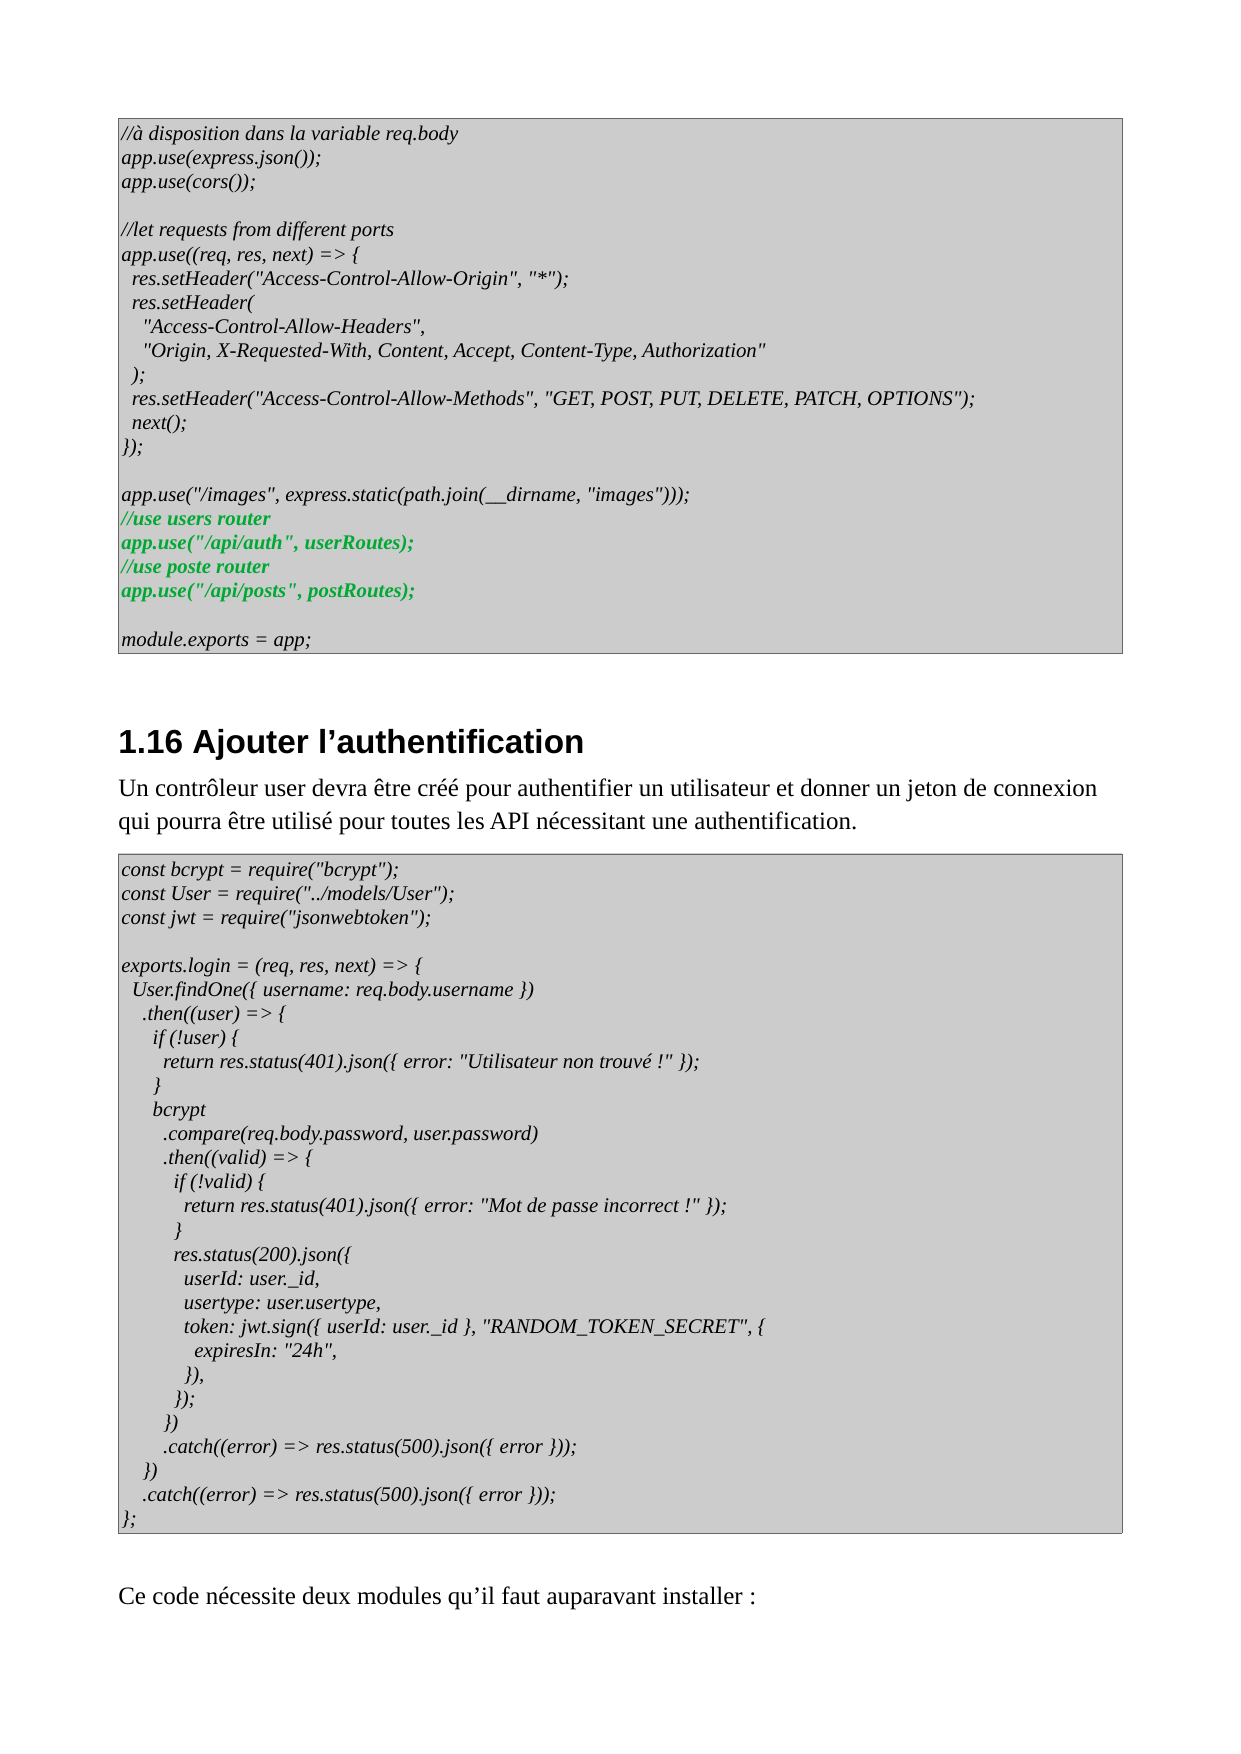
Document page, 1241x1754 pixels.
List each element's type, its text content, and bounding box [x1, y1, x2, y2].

text app.use("/images", express.static(path.join(__dirname, "images"))); [119, 479, 1122, 503]
text } [119, 1214, 1122, 1238]
text usertype: user.usertype, [119, 1287, 1122, 1311]
text res.status(200).json({ [119, 1238, 1122, 1263]
text const User = require("../models/User"); [119, 878, 1122, 902]
text }), [119, 1359, 1122, 1383]
text app.use(express.json()); [119, 142, 1122, 166]
text "Origin, X-Requested-With, Content, Accept, Content-Type, Authorization" [119, 335, 1122, 359]
text app.use("/api/auth", userRoutes); [119, 527, 1122, 551]
text }; [119, 1503, 1122, 1533]
text } [119, 1070, 1122, 1094]
text const jwt = require("jsonwebtoken"); [119, 902, 1122, 926]
text next(); [119, 407, 1122, 431]
text Ce code nécessite deux modules qu’il faut auparavant installer : [118, 1581, 1122, 1610]
text app.use("/api/posts", postRoutes); [119, 575, 1122, 599]
text app.use(cors()); [119, 166, 1122, 190]
text //use poste router [119, 551, 1122, 575]
text expiresIn: "24h", [119, 1335, 1122, 1359]
text exports.login = (req, res, next) => { [119, 950, 1122, 974]
text //à disposition dans la variable req.body [119, 119, 1122, 142]
text return res.status(401).json({ error: "Utilisateur non trouvé !" }); [119, 1046, 1122, 1070]
text return res.status(401).json({ error: "Mot de passe incorrect !" }); [119, 1190, 1122, 1214]
text res.setHeader("Access-Control-Allow-Methods", "GET, POST, PUT, DELETE, PATCH, OPTIONS"); [119, 383, 1122, 407]
text const bcrypt = require("bcrypt"); [119, 855, 1122, 878]
text res.setHeader( [119, 287, 1122, 311]
text .catch((error) => res.status(500).json({ error })); [119, 1479, 1122, 1503]
text bcrypt [119, 1094, 1122, 1118]
text module.exports = app; [119, 623, 1122, 653]
subtitle Ajouter l’authentification [118, 722, 1122, 760]
text .then((valid) => { [119, 1142, 1122, 1166]
text res.setHeader("Access-Control-Allow-Origin", "*"); [119, 262, 1122, 287]
text userId: user._id, [119, 1263, 1122, 1287]
text .catch((error) => res.status(500).json({ error })); [119, 1431, 1122, 1455]
text if (!user) { [119, 1022, 1122, 1046]
text //let requests from different ports [119, 214, 1122, 238]
text User.findOne({ username: req.body.username }) [119, 974, 1122, 998]
text app.use((req, res, next) => { [119, 238, 1122, 262]
text Un contrôleur user devra être créé pour authentifier un utilisateur et donner un jeton de connexion qui pourra être utilisé pour toutes les API nécessitant une authentification. [118, 773, 1122, 835]
text }) [119, 1455, 1122, 1479]
text "Access-Control-Allow-Headers", [119, 311, 1122, 335]
text }) [119, 1407, 1122, 1431]
text }); [119, 431, 1122, 455]
text .compare(req.body.password, user.password) [119, 1118, 1122, 1142]
text if (!valid) { [119, 1166, 1122, 1190]
text token: jwt.sign({ userId: user._id }, "RANDOM_TOKEN_SECRET", { [119, 1311, 1122, 1335]
text }); [119, 1383, 1122, 1407]
text //use users router [119, 503, 1122, 527]
text .then((user) => { [119, 998, 1122, 1022]
text ); [119, 359, 1122, 383]
